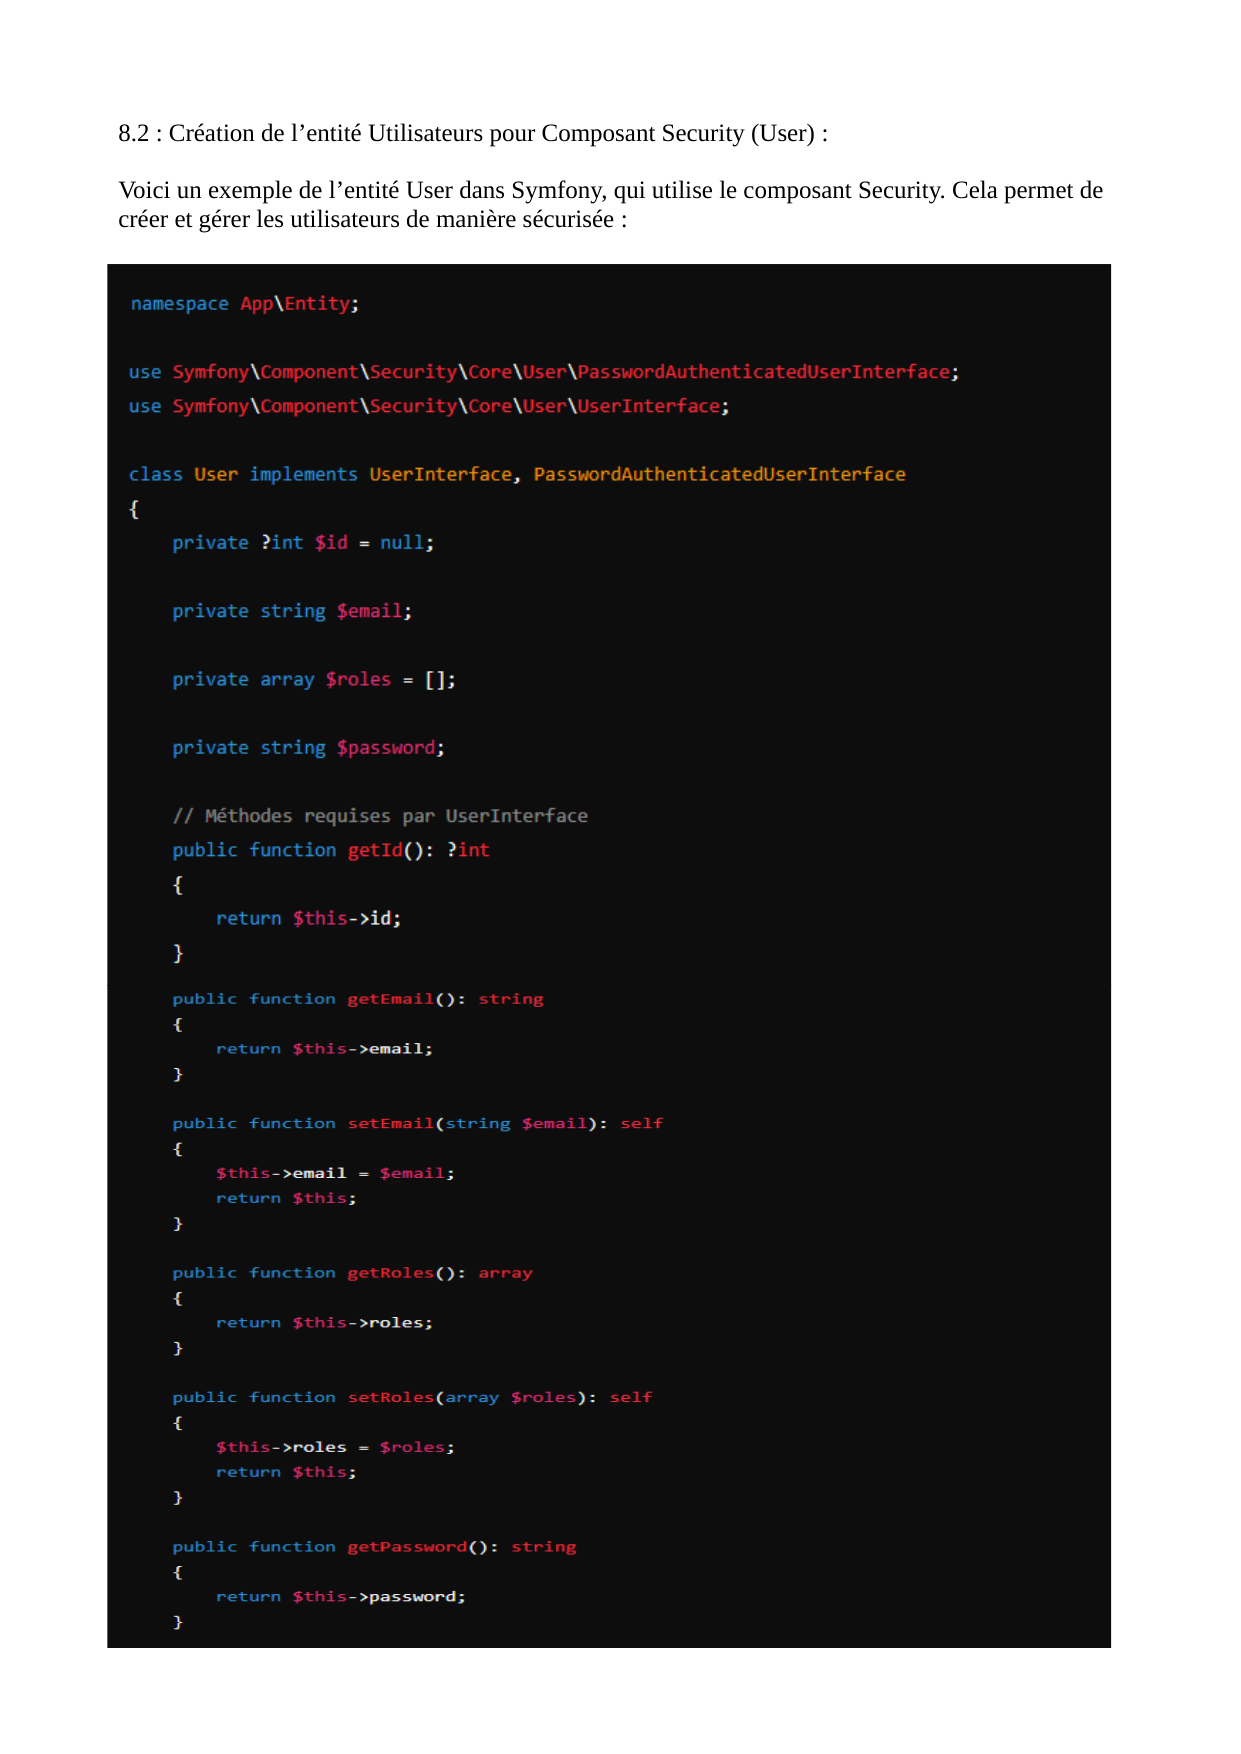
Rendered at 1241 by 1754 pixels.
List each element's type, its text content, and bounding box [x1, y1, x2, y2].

text 8.2 : Création de l’entité Utilisateurs pour Composant Security (User) : [118, 118, 1122, 147]
picture [107, 264, 1112, 1648]
text Voici un exemple de l’entité User dans Symfony, qui utilise le composant Security. Cela permet de créer et gérer les utilisateurs de manière sécurisée : [118, 176, 1122, 233]
